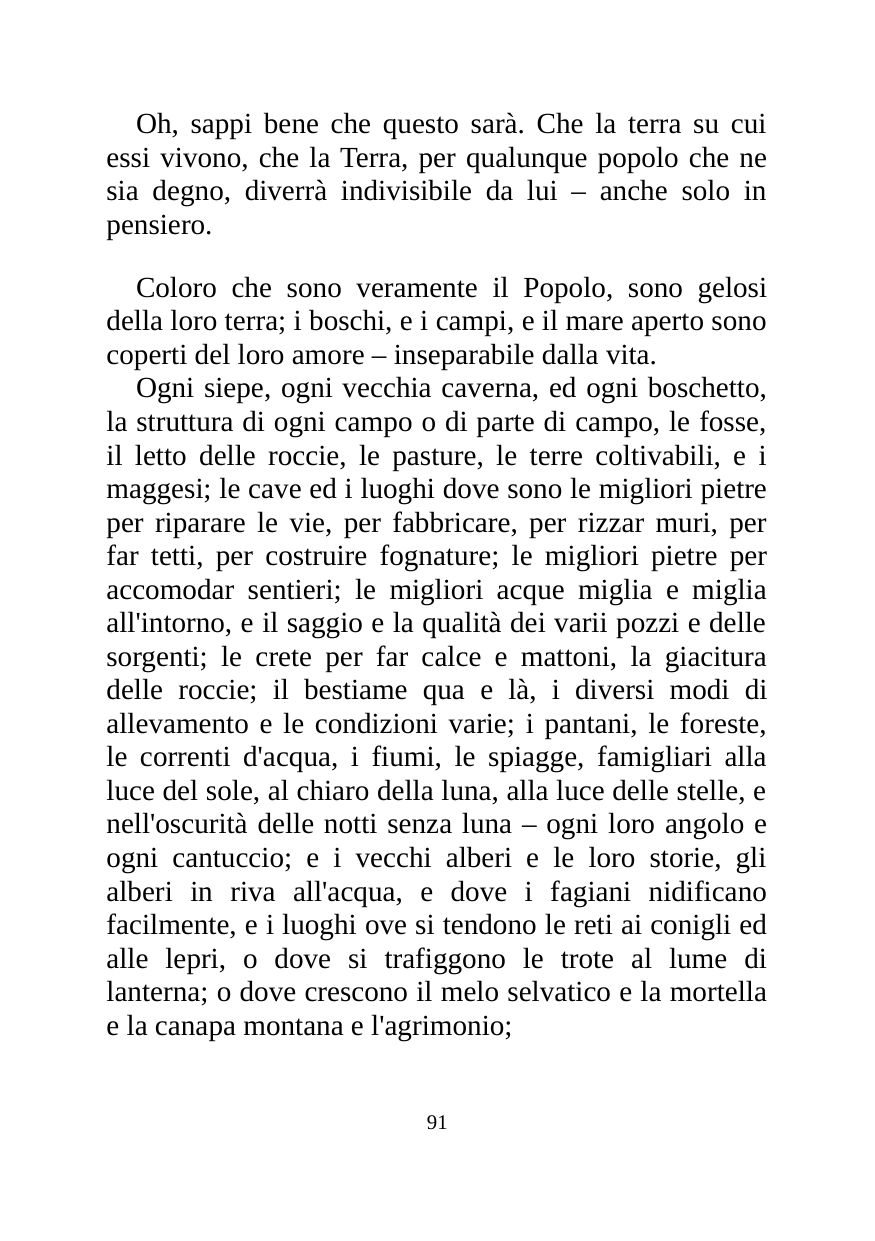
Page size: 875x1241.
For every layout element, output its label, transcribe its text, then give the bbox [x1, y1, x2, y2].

text Ogni siepe, ogni vecchia caverna, ed ogni boschetto, la struttura di ogni campo o di parte di campo, le fosse, il letto delle roccie, le pasture, le terre coltivabili, e i maggesi; le cave ed i luoghi dove sono le migliori pietre per riparare le vie, per fabbricare, per rizzar muri, per far tetti, per costruire fognature; le migliori pietre per accomodar sentieri; le migliori acque miglia e miglia all'intorno, e il saggio e la qualità dei varii pozzi e delle sorgenti; le crete per far calce e mattoni, la giacitura delle roccie; il bestiame qua e là, i diversi modi di allevamento e le condizioni varie; i pantani, le foreste, le correnti d'acqua, i fiumi, le spiagge, famigliari alla luce del sole, al chiaro della luna, alla luce delle stelle, e nell'oscurità delle notti senza luna – ogni loro angolo e ogni cantuccio; e i vecchi alberi e le loro storie, gli alberi in riva all'acqua, e dove i fagiani nidificano facilmente, e i luoghi ove si tendono le reti ai conigli ed alle lepri, o dove si trafiggono le trote al lume di lanterna; o dove crescono il melo selvatico e la mortella e la canapa montana e l'agrimonio; [106, 371, 768, 1041]
text Oh, sappi bene che questo sarà. Che la terra su cui essi vivono, che la Terra, per qualunque popolo che ne sia degno, diverrà indivisibile da lui – anche solo in pensiero. [106, 106, 768, 240]
text Coloro che sono veramente il Popolo, sono gelosi della loro terra; i boschi, e i campi, e il mare aperto sono coperti del loro amore – inseparabile dalla vita. [106, 270, 768, 371]
